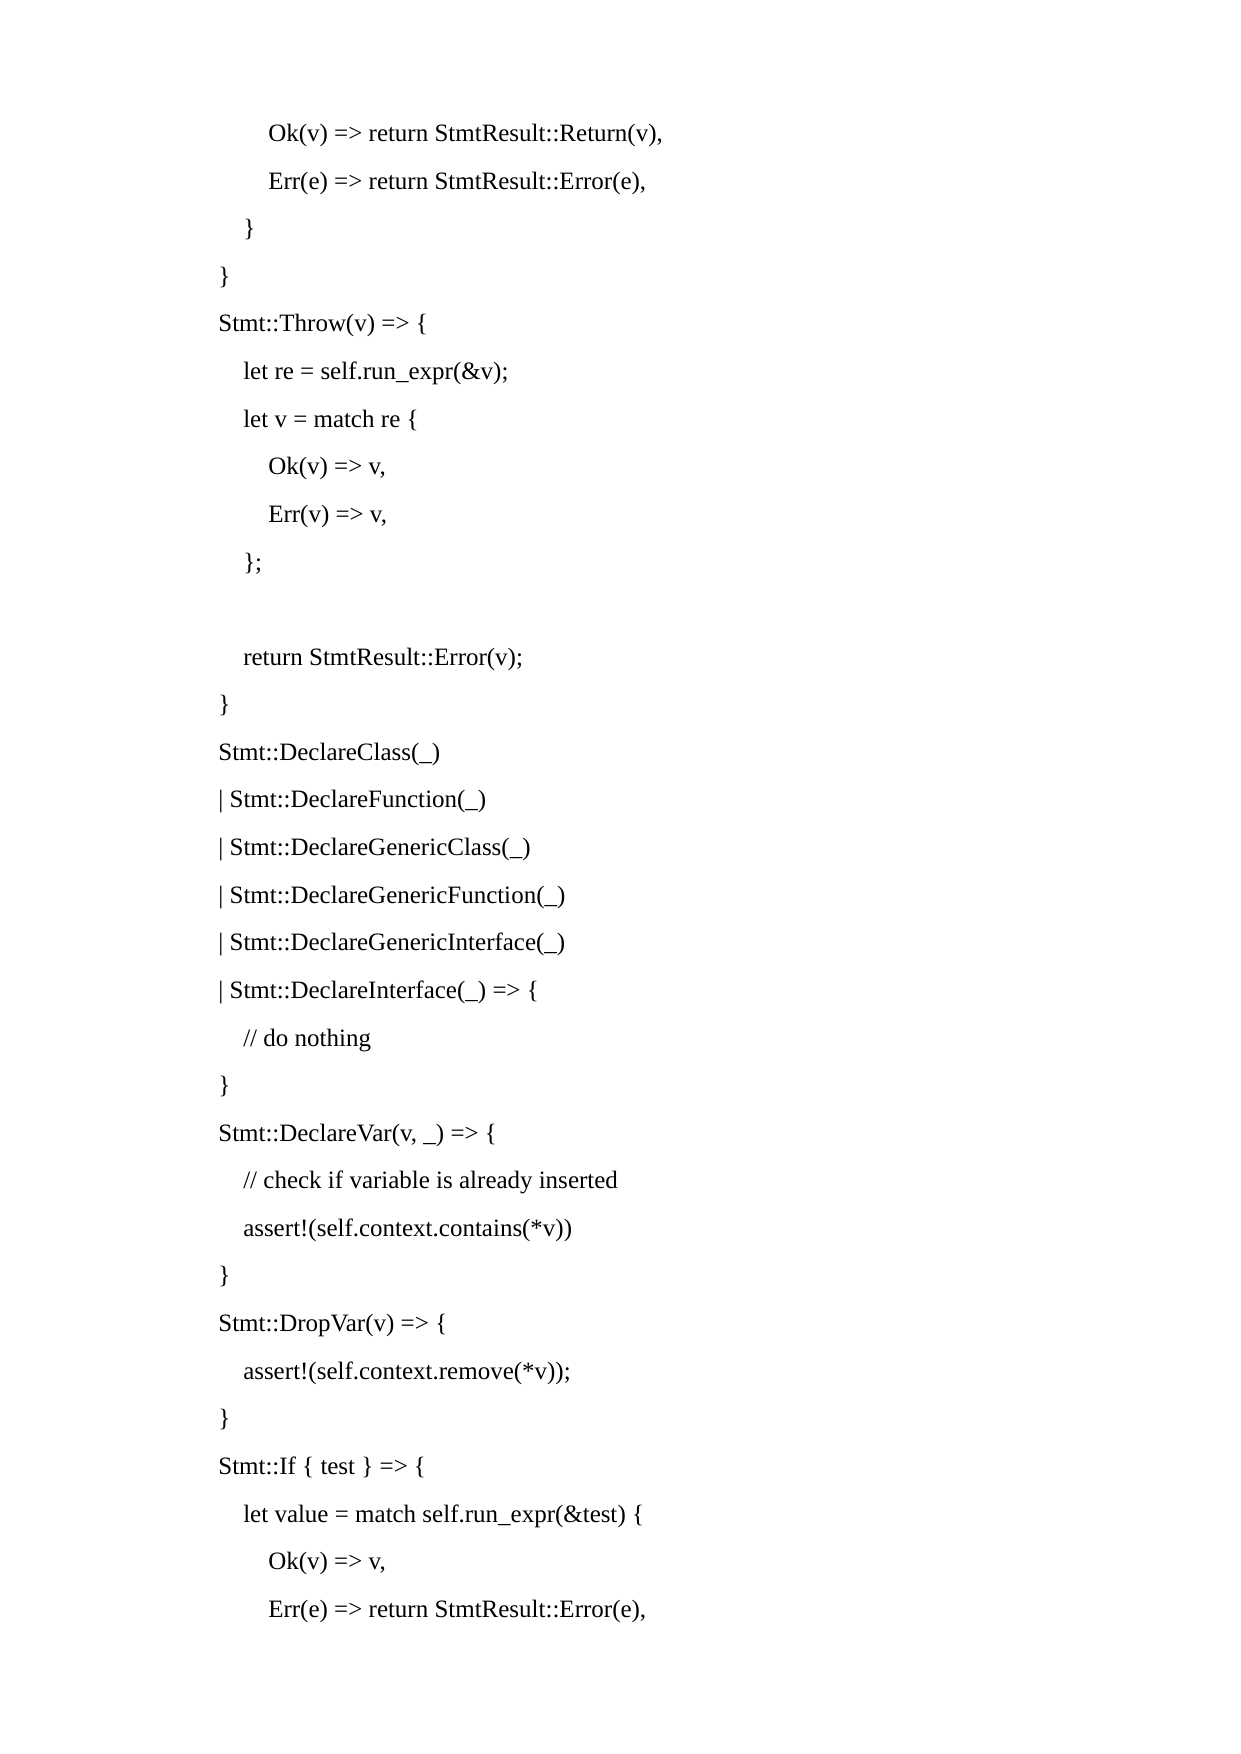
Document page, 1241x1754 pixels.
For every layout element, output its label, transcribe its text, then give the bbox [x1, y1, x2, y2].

text Ok(v) => v, [118, 1546, 1122, 1575]
text Err(v) => v, [118, 499, 1122, 528]
text } [118, 689, 1122, 718]
text | Stmt::DeclareGenericFunction(_) [118, 880, 1122, 908]
text let v = match re { [118, 404, 1122, 432]
text Stmt::DeclareClass(_) [118, 737, 1122, 766]
text } [118, 213, 1122, 242]
text // do nothing [118, 1023, 1122, 1051]
text let re = self.run_expr(&v); [118, 356, 1122, 385]
text Ok(v) => v, [118, 451, 1122, 480]
text Stmt::DropVar(v) => { [118, 1308, 1122, 1337]
text Err(e) => return StmtResult::Error(e), [118, 1594, 1122, 1623]
text Ok(v) => return StmtResult::Return(v), [118, 118, 1122, 147]
text | Stmt::DeclareGenericClass(_) [118, 832, 1122, 861]
text return StmtResult::Error(v); [118, 642, 1122, 671]
text Stmt::Throw(v) => { [118, 308, 1122, 337]
text assert!(self.context.remove(*v)); [118, 1356, 1122, 1384]
text } [118, 1070, 1122, 1099]
text let value = match self.run_expr(&test) { [118, 1499, 1122, 1527]
text | Stmt::DeclareGenericInterface(_) [118, 927, 1122, 956]
text } [118, 1403, 1122, 1432]
text } [118, 261, 1122, 290]
text | Stmt::DeclareFunction(_) [118, 784, 1122, 813]
text // check if variable is already inserted [118, 1165, 1122, 1194]
text } [118, 1261, 1122, 1289]
text Err(e) => return StmtResult::Error(e), [118, 166, 1122, 194]
text }; [118, 547, 1122, 575]
text | Stmt::DeclareInterface(_) => { [118, 975, 1122, 1004]
text assert!(self.context.contains(*v)) [118, 1213, 1122, 1242]
text Stmt::If { test } => { [118, 1451, 1122, 1480]
text Stmt::DeclareVar(v, _) => { [118, 1118, 1122, 1147]
